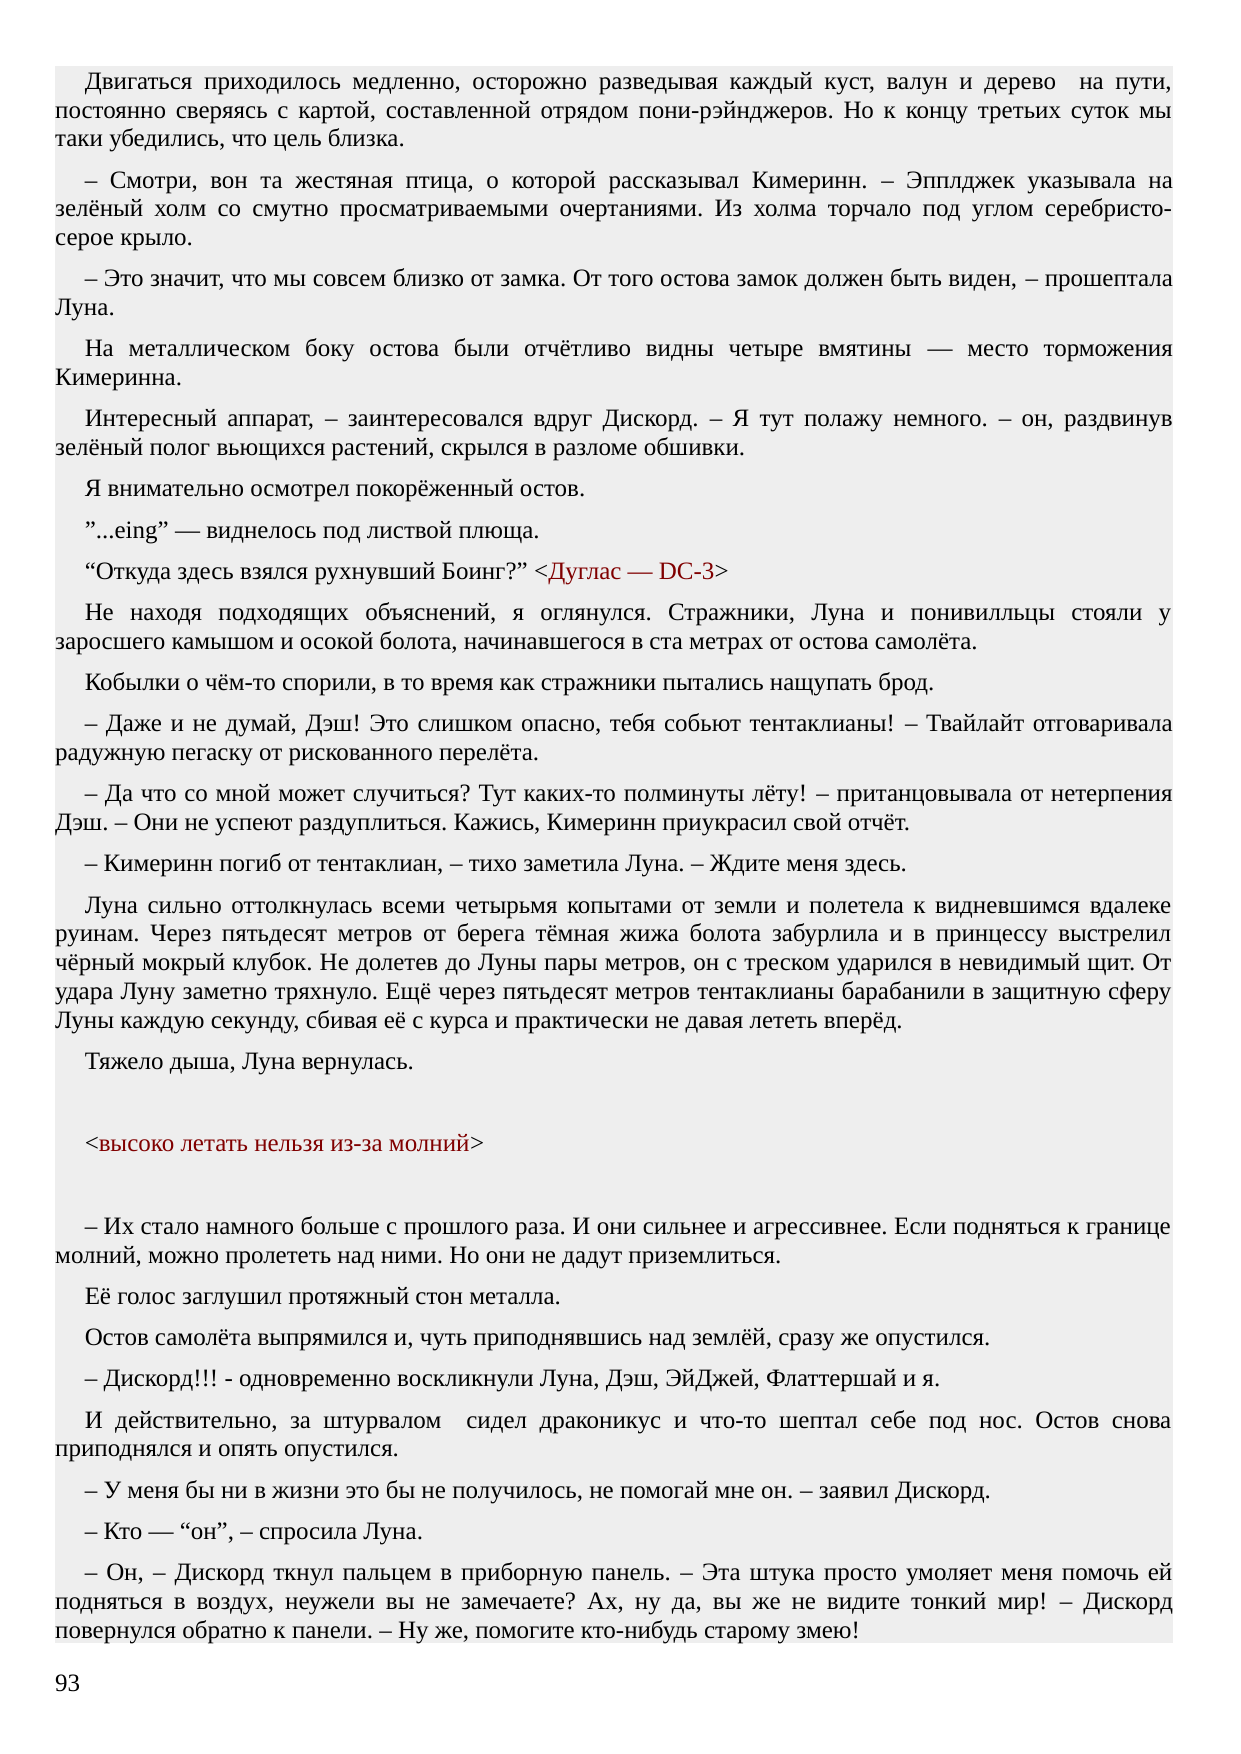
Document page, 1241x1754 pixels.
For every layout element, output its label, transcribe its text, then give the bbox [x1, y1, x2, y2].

text – Он, – Дискорд ткнул пальцем в приборную панель. – Эта штука просто умоляет меня помочь ей подняться в воздух, неужели вы не замечаете? Ах, ну да, вы же не видите тонкий мир! – Дискорд повернулся обратно к панели. – Ну же, помогите кто-нибудь старому змею! [55, 1557, 1173, 1643]
text Остов самолёта выпрямился и, чуть приподнявшись над землёй, сразу же опустился. [55, 1322, 1173, 1351]
text Кобылки о чём-то спорили, в то время как стражники пытались нащупать брод. [55, 667, 1173, 696]
text Двигаться приходилось медленно, осторожно разведывая каждый куст, валун и дерево на пути, постоянно сверяясь с картой, составленной отрядом пони-рэйнджеров. Но к концу третьих суток мы таки убедились, что цель близка. [55, 66, 1173, 152]
text – Дискорд!!! - одновременно воскликнули Луна, Дэш, ЭйДжей, Флаттершай и я. [55, 1363, 1173, 1392]
text Я внимательно осмотрел покорёженный остов. [55, 473, 1173, 502]
text – Кимеринн погиб от тентаклиан, – тихо заметила Луна. – Ждите меня здесь. [55, 848, 1173, 877]
text “Откуда здесь взялся рухнувший Боинг?” <Дуглас — DC-3> [55, 556, 1173, 585]
text ”...eing” — виднелось под листвой плюща. [55, 515, 1173, 543]
text – Даже и не думай, Дэш! Это слишком опасно, тебя собьют тентаклианы! – Твайлайт отговаривала радужную пегаску от рискованного перелёта. [55, 708, 1173, 766]
text И действительно, за штурвалом сидел драконикус и что-то шептал себе под нос. Остов снова приподнялся и опять опустился. [55, 1405, 1173, 1462]
text – Кто — “он”, – спросила Луна. [55, 1516, 1173, 1545]
text На металлическом боку остова были отчётливо видны четыре вмятины — место торможения Кимеринна. [55, 333, 1173, 391]
text – Смотри, вон та жестяная птица, о которой рассказывал Кимеринн. – Эпплджек указывала на зелёный холм со смутно просматриваемыми очертаниями. Из холма торчало под углом серебристо-серое крыло. [55, 165, 1173, 251]
text Луна сильно оттолкнулась всеми четырьмя копытами от земли и полетела к видневшимся вдалеке руинам. Через пятьдесят метров от берега тёмная жижа болота забурлила и в принцессу выстрелил чёрный мокрый клубок. Не долетев до Луны пары метров, он с треском ударился в невидимый щит. От удара Луну заметно тряхнуло. Ещё через пятьдесят метров тентаклианы барабанили в защитную сферу Луны каждую секунду, сбивая её с курса и практически не давая лететь вперёд. [55, 890, 1173, 1033]
text – У меня бы ни в жизни это бы не получилось, не помогай мне он. – заявил Дискорд. [55, 1475, 1173, 1503]
text Тяжело дыша, Луна вернулась. [55, 1046, 1173, 1075]
text <высоко летать нельзя из-за молний> [55, 1128, 1173, 1157]
text – Их стало намного больше с прошлого раза. И они сильнее и агрессивнее. Если подняться к границе молний, можно пролететь над ними. Но они не дадут приземлиться. [55, 1211, 1173, 1268]
text – Да что со мной может случиться? Тут каких-то полминуты лёту! – пританцовывала от нетерпения Дэш. – Они не успеют раздуплиться. Кажись, Кимеринн приукрасил свой отчёт. [55, 778, 1173, 836]
text – Это значит, что мы совсем близко от замка. От того остова замок должен быть виден, – прошептала Луна. [55, 263, 1173, 321]
text Её голос заглушил протяжный стон металла. [55, 1281, 1173, 1310]
text Интересный аппарат, – заинтересовался вдруг Дискорд. – Я тут полажу немного. – он, раздвинув зелёный полог вьющихся растений, скрылся в разломе обшивки. [55, 403, 1173, 461]
text Не находя подходящих объяснений, я оглянулся. Стражники, Луна и понивилльцы стояли у заросшего камышом и осокой болота, начинавшегося в ста метрах от остова самолёта. [55, 597, 1173, 655]
